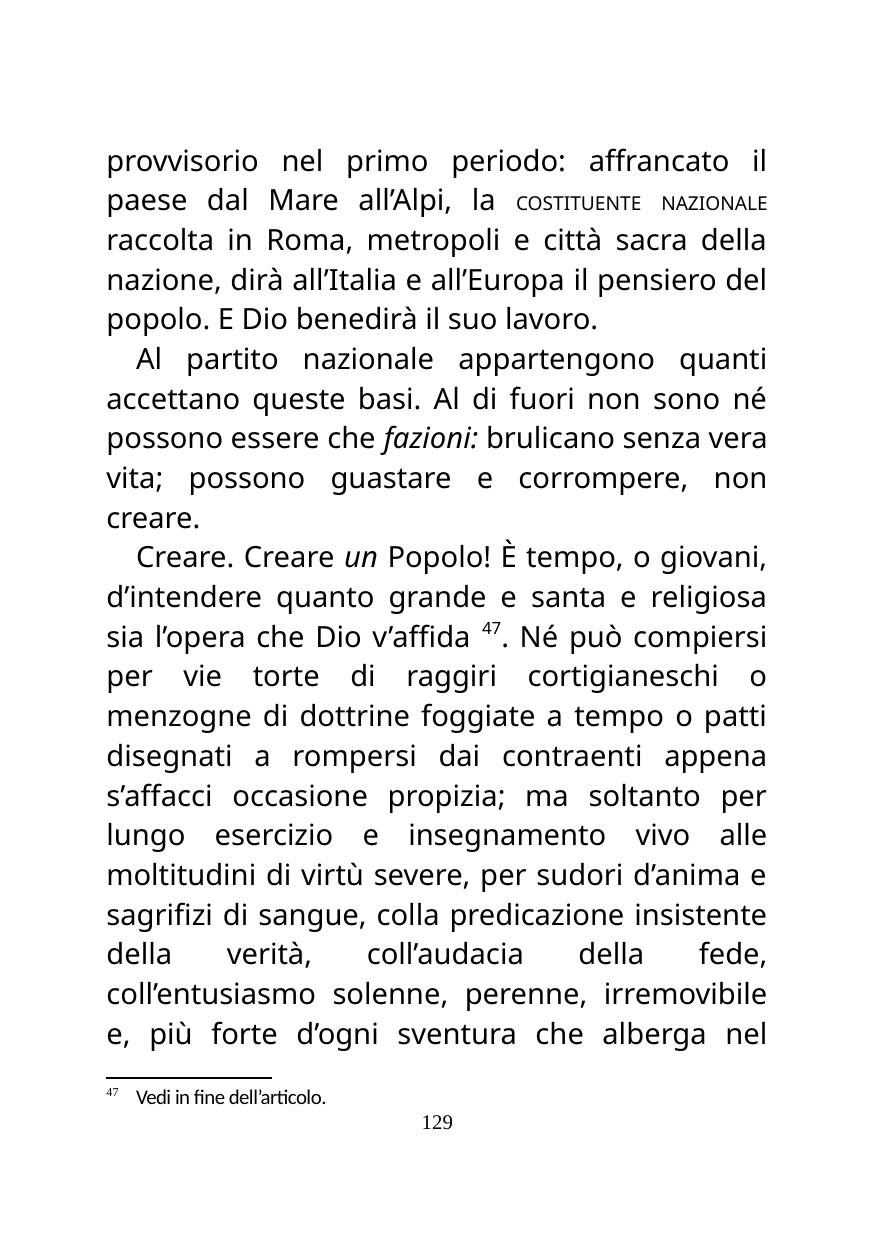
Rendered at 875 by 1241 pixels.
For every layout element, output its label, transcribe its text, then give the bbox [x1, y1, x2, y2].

text provvisorio nel primo periodo: affrancato il paese dal Mare all’Alpi, la costituente nazionale raccolta in Roma, metropoli e città sacra della nazione, dirà all’Italia e all’Europa il pensiero del popolo. E Dio benedirà il suo lavoro. [106, 140, 768, 338]
text Creare. Creare un Popolo! È tempo, o giovani, d’intendere quanto grande e santa e religiosa sia l’opera che Dio v’affida . Né può compiersi per vie torte di raggiri cortigianeschi o menzogne di dottrine foggiate a tempo o patti disegnati a rompersi dai contraenti appena s’affacci occasione propizia; ma soltanto per lungo esercizio e insegnamento vivo alle moltitudini di virtù severe, per sudori d’anima e sagrifizi di sangue, colla predicazione insistente della verità, coll’audacia della fede, coll’entusiasmo solenne, perenne, irremovibile e, più forte d’ogni sventura che alberga nel [106, 537, 768, 1053]
text Vedi in fine dell’articolo. [106, 1084, 768, 1110]
text Al partito nazionale appartengono quanti accettano queste basi. Al di fuori non sono né possono essere che fazioni: brulicano senza vera vita; possono guastare e corrompere, non creare. [106, 338, 768, 537]
